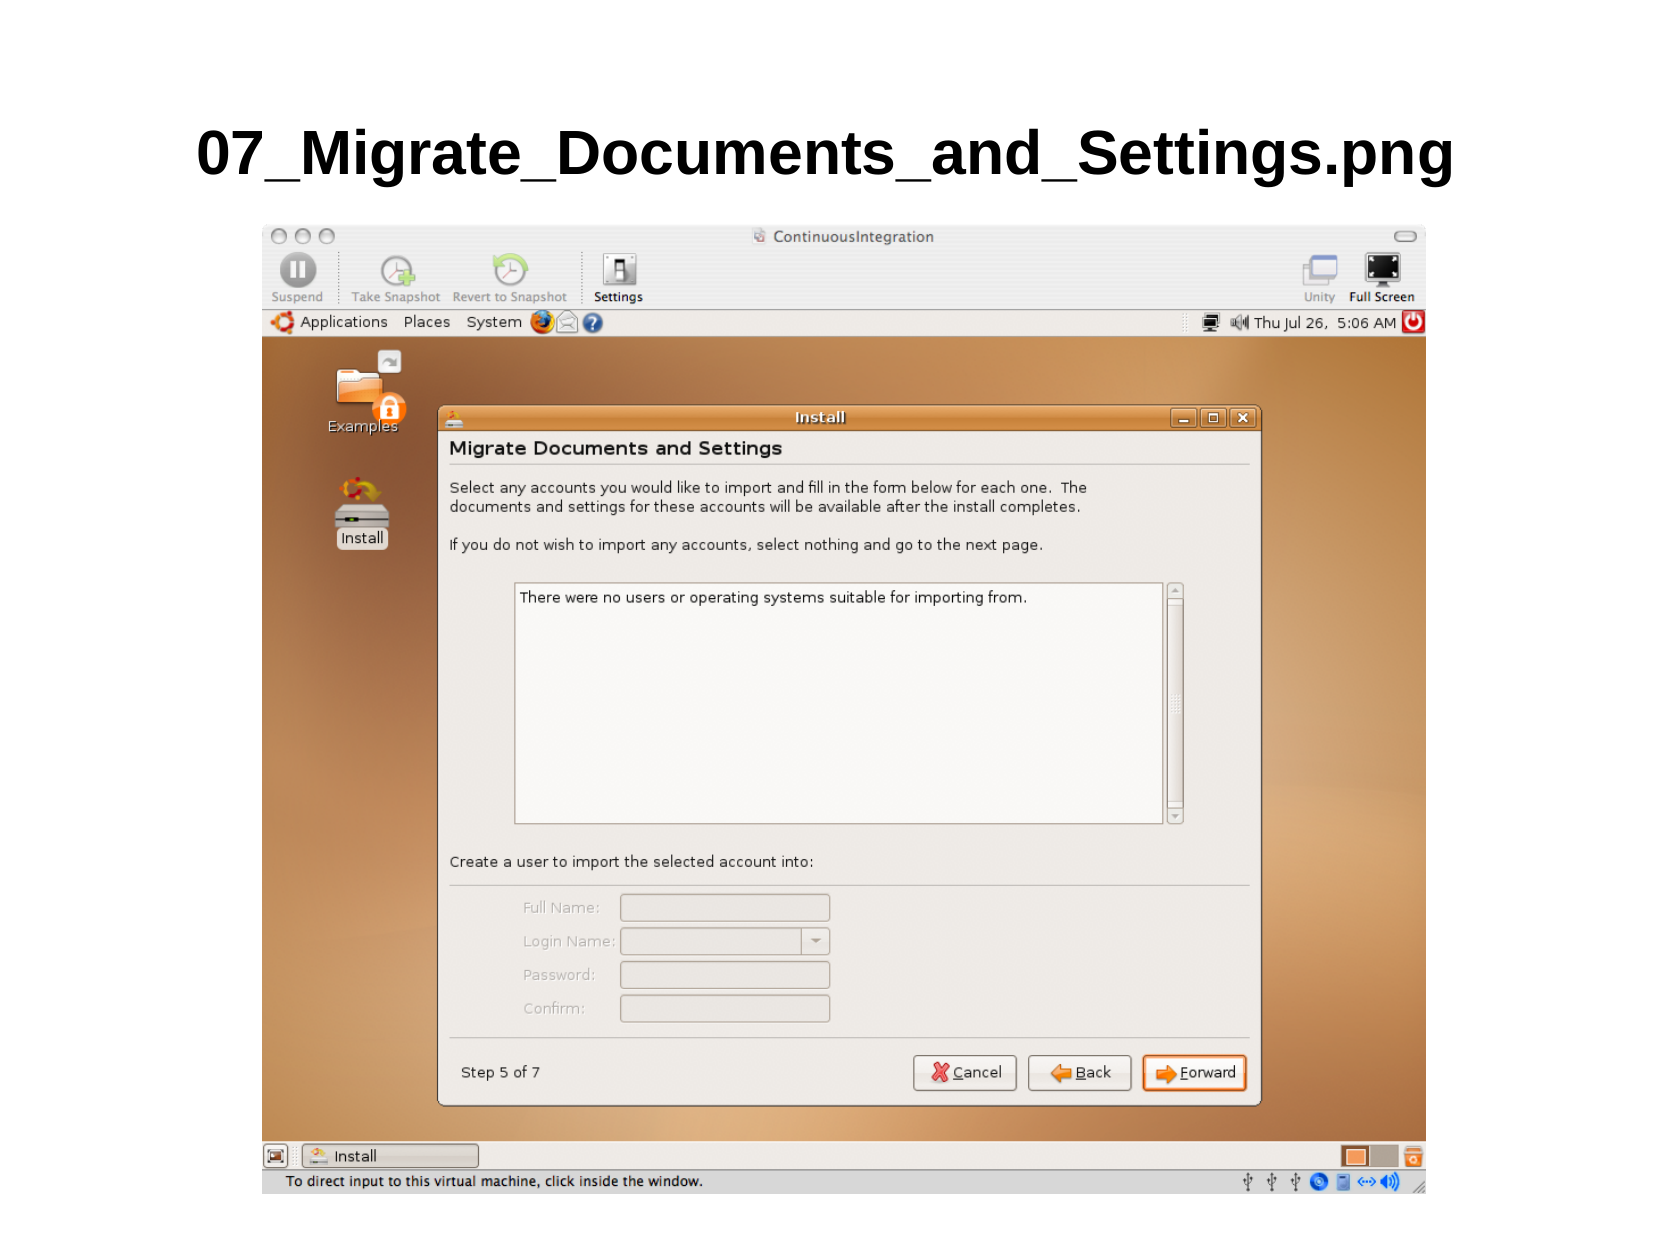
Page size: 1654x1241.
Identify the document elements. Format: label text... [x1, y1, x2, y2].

picture [262, 224, 1426, 1195]
title 07_Migrate_Documents_and_Settings.png [82, 49, 1571, 257]
